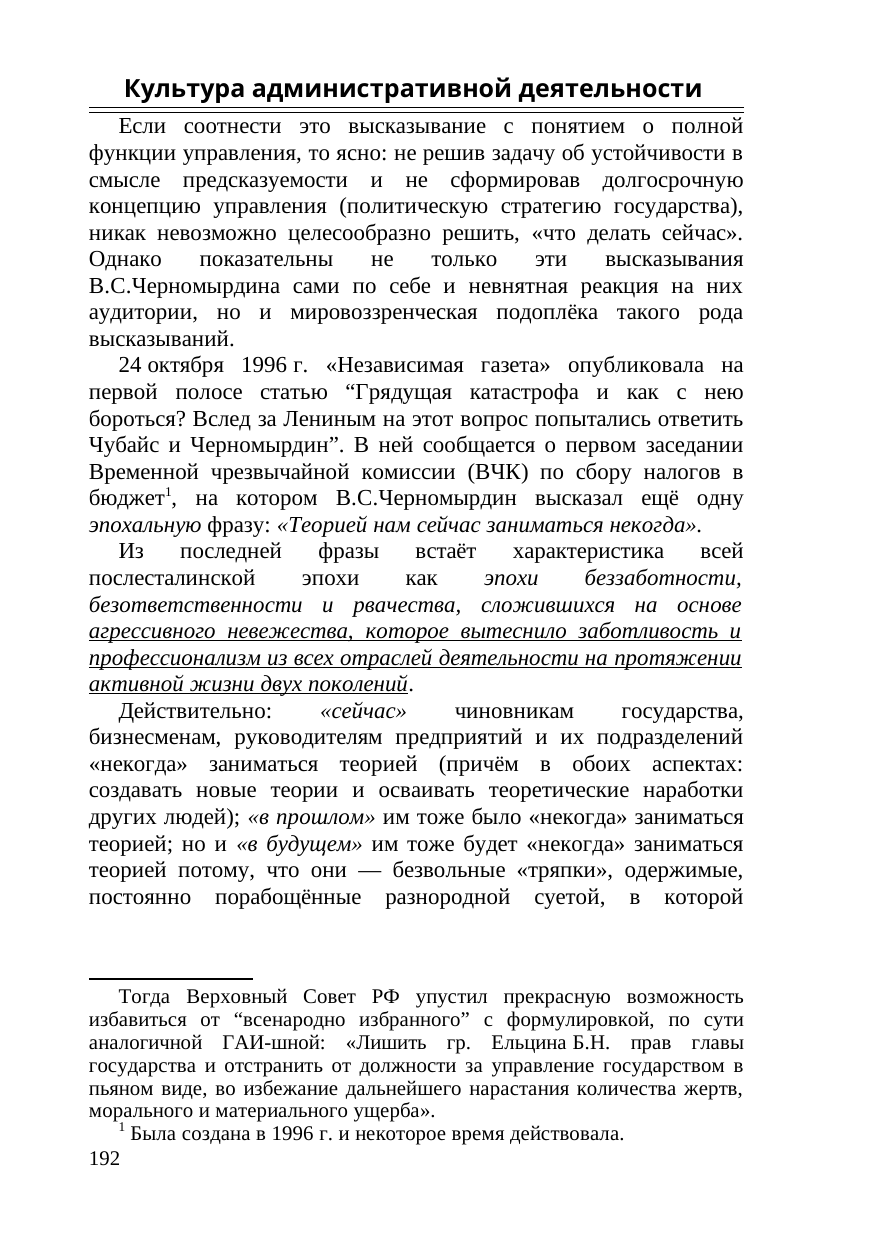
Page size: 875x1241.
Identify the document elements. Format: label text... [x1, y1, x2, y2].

text Из последней фразы встаёт характеристика всей послесталинской эпохи как эпохи беззаботности, безответственности и рва­чества, сложившихся на основе агрессивного невежества, которое вытеснило заботливость и профессионализм из всех отраслей деятельности на протяжении активной жизни двух поколений. [89, 537, 744, 697]
text Была создана в 1996 г. и некоторое время действовала. [89, 1122, 744, 1145]
text Действительно: «сейчас» чиновникам государства, бизнесменам, руководителям предприятий и их подразделений «некогда» заниматься теорией (причём в обоих аспектах: создавать новые теории и осваивать теоретические наработки других людей); «в прошлом» им тоже было «некогда» заниматься теорией; но и «в будущем» им тоже будет «некогда» заниматься теорией потому, что они — безвольные «тряпки», одержимые, постоянно порабощённые разнородной суетой, в которой [89, 697, 744, 909]
text Если соотнести это высказывание с понятием о полной функции управления, то ясно: не решив задачу об устойчивости в смысле предсказуемости и не сформировав долгосрочную концепцию управления (политическую стратегию государства), никак невозможно целесообразно решить, «что делать сейчас». Однако показательны не только эти высказывания В.С.Черномырдина сами по себе и невнятная реакция на них аудитории, но и мировоззренческая подоплёка такого рода высказываний. [89, 113, 744, 351]
text Тогда Верховный Совет РФ упустил прекрасную возможность избавиться от “всенародно избранного” с формулировкой, по сути аналогичной ГАИ-шной: «Лишить гр. Ельцина Б.Н. прав главы государства и отстранить от должности за управление государством в пьяном виде, во избежание дальнейшего нарастания количества жертв, морального и материального ущерба». [89, 985, 744, 1122]
text 24 октября 1996 г. «Независимая газета» опубликовала на первой полосе статью “Гря­дущая катастрофа и как с нею бороться? Вслед за Лениным на этот вопрос попытались ответить Чубайс и Черномырдин”. В ней сообщается о первом заседании Временной чрезвычайной комиссии (ВЧК) по сбору налогов в бюджет, на котором В.С.Черномырдин высказал ещё одну эпохальную фразу: «Теорией нам сейчас заниматься некогда». [89, 351, 744, 537]
